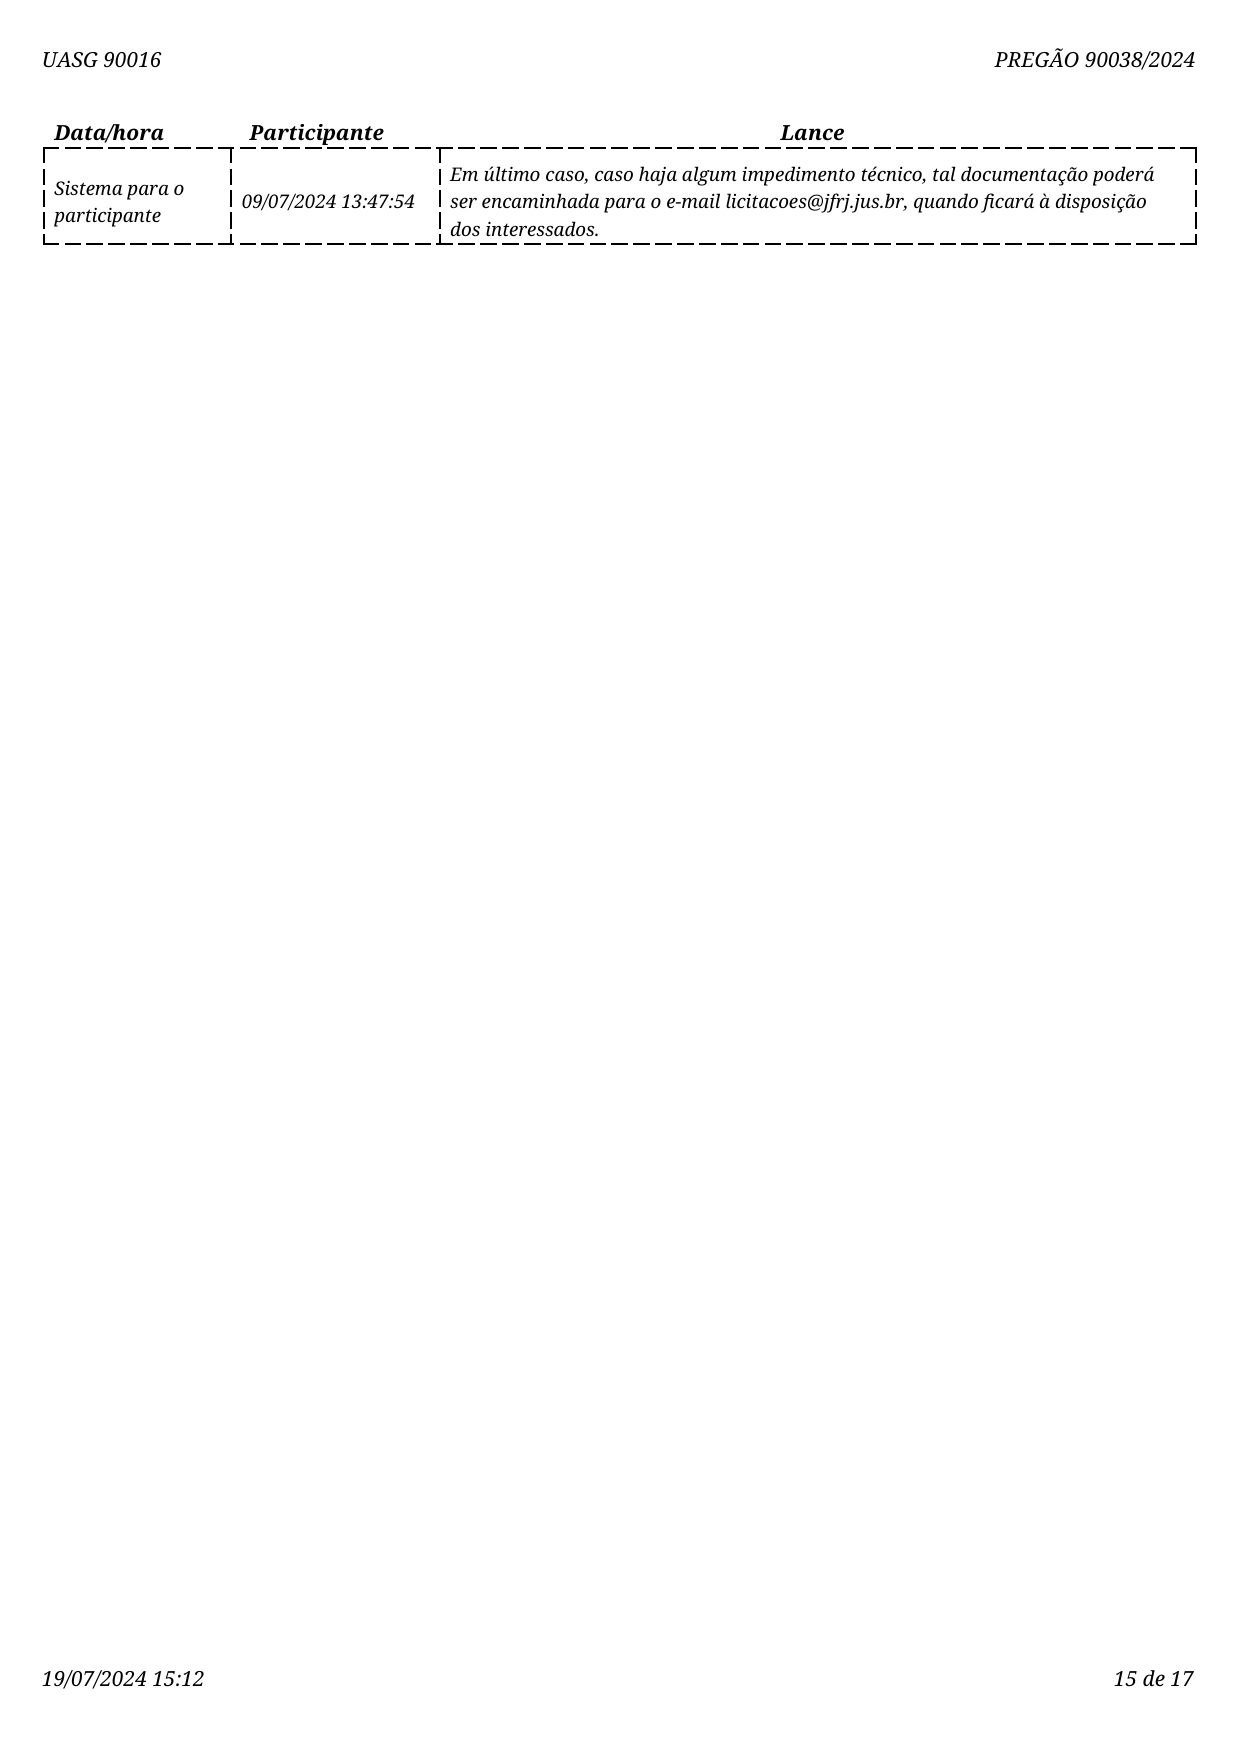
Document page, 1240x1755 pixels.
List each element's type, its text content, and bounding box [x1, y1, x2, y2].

table_cell Sistema para o participante [44, 147, 231, 243]
table_cell 09/07/2024 13:47:54 [231, 147, 439, 243]
table_cell Em último caso, caso haja algum impedimento técnico, tal documentação poderá ser encaminhada para o e-mail licitacoes@jfrj.jus.br, quando ficará à disposição dos interessados. [440, 147, 1196, 243]
